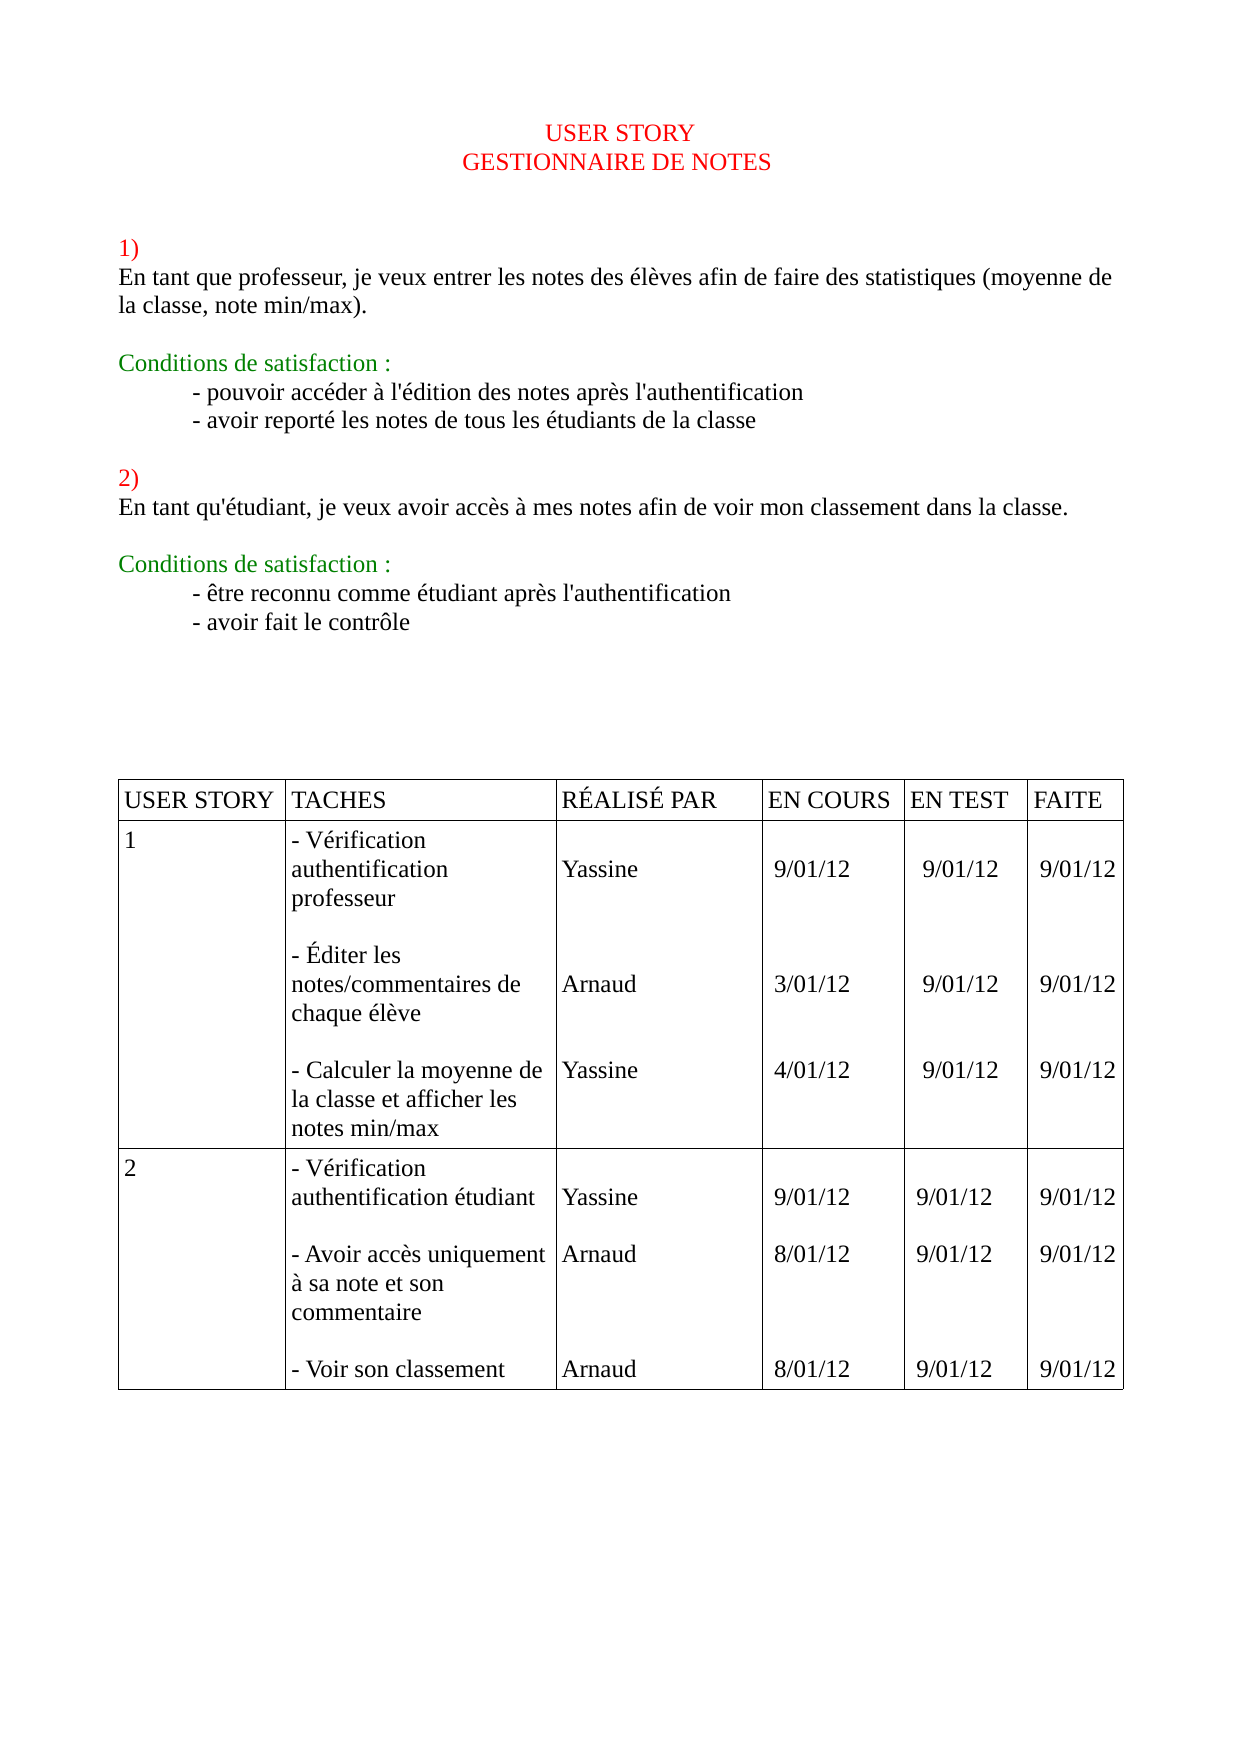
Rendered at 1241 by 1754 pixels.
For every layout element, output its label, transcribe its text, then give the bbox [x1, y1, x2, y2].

text 1) [118, 233, 1122, 262]
text USER STORY [118, 118, 1122, 147]
table_header TACHES [286, 780, 556, 820]
text GESTIONNAIRE DE NOTES [118, 147, 1122, 176]
table_cell 9/01/12 9/01/12 9/01/12 [905, 1149, 1027, 1389]
table_cell - Vérification authentification professeur - Éditer les notes/commentaires de chaque élève - Calculer la moyenne de la classe et afficher les notes min/max [286, 821, 556, 1147]
text Conditions de satisfaction : [118, 348, 1122, 377]
table_cell 9/01/12 9/01/12 9/01/12 [1028, 1149, 1123, 1389]
text En tant qu'étudiant, je veux avoir accès à mes notes afin de voir mon classement dans la classe. [118, 492, 1122, 521]
table_header RÉALISÉ PAR [557, 780, 762, 820]
table_cell 2 [119, 1149, 285, 1389]
table_cell 9/01/12 9/01/12 9/01/12 [905, 821, 1027, 1147]
text Conditions de satisfaction : [118, 549, 1122, 578]
text - avoir reporté les notes de tous les étudiants de la classe [118, 406, 1122, 434]
text 2) [118, 463, 1122, 492]
table_cell 9/01/12 9/01/12 9/01/12 [1028, 821, 1123, 1147]
table_cell - Vérification authentification étudiant - Avoir accès uniquement à sa note et son commentaire - Voir son classement [286, 1149, 556, 1389]
table_cell 9/01/12 3/01/12 4/01/12 [763, 821, 904, 1147]
table_cell 1 [119, 821, 285, 1147]
table_cell Yassine Arnaud Arnaud [557, 1149, 762, 1389]
text - être reconnu comme étudiant après l'authentification [118, 578, 1122, 607]
table_header EN TEST [905, 780, 1027, 820]
text - avoir fait le contrôle [118, 607, 1122, 636]
text - pouvoir accéder à l'édition des notes après l'authentification [118, 377, 1122, 406]
table_header USER STORY [119, 780, 285, 820]
table_cell Yassine Arnaud Yassine [557, 821, 762, 1147]
table_header EN COURS [763, 780, 904, 820]
text En tant que professeur, je veux entrer les notes des élèves afin de faire des statistiques (moyenne de la classe, note min/max). [118, 262, 1122, 319]
table_header FAITE [1028, 780, 1123, 820]
table_cell 9/01/12 8/01/12 8/01/12 [763, 1149, 904, 1389]
